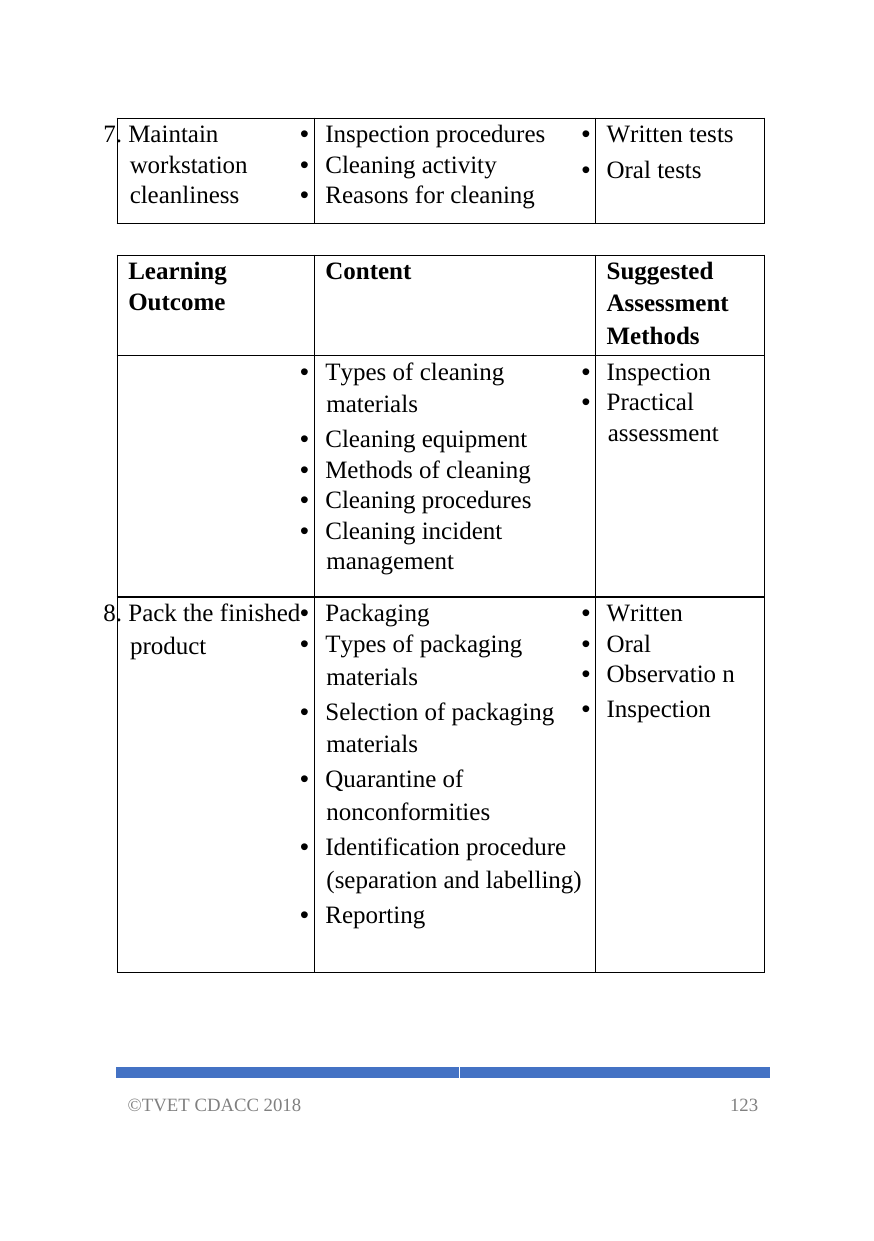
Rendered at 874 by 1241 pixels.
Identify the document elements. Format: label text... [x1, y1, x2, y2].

table_cell 7. Maintain workstation cleanliness [118, 119, 314, 223]
table_cell Types of cleaning materials Cleaning equipment Methods of cleaning Cleaning procedures Cleaning incident management [315, 356, 595, 596]
table_cell Inspection procedures Cleaning activity Reasons for cleaning [315, 119, 595, 223]
table_cell Inspection Practical assessment [596, 356, 764, 596]
table_header Suggested Assessment Methods [596, 256, 764, 355]
table_cell Written tests Oral tests [596, 119, 764, 223]
table_cell Written Oral Observatio n Inspection [596, 598, 764, 972]
table_cell 8. Pack the finished product [118, 598, 314, 972]
table_header Learning Outcome [118, 256, 314, 355]
table_cell [118, 356, 314, 596]
table_cell Packaging Types of packaging materials Selection of packaging materials Quarantine of nonconformities Identification procedure (separation and labelling) Reporting [315, 598, 595, 972]
table_header Content [315, 256, 595, 355]
